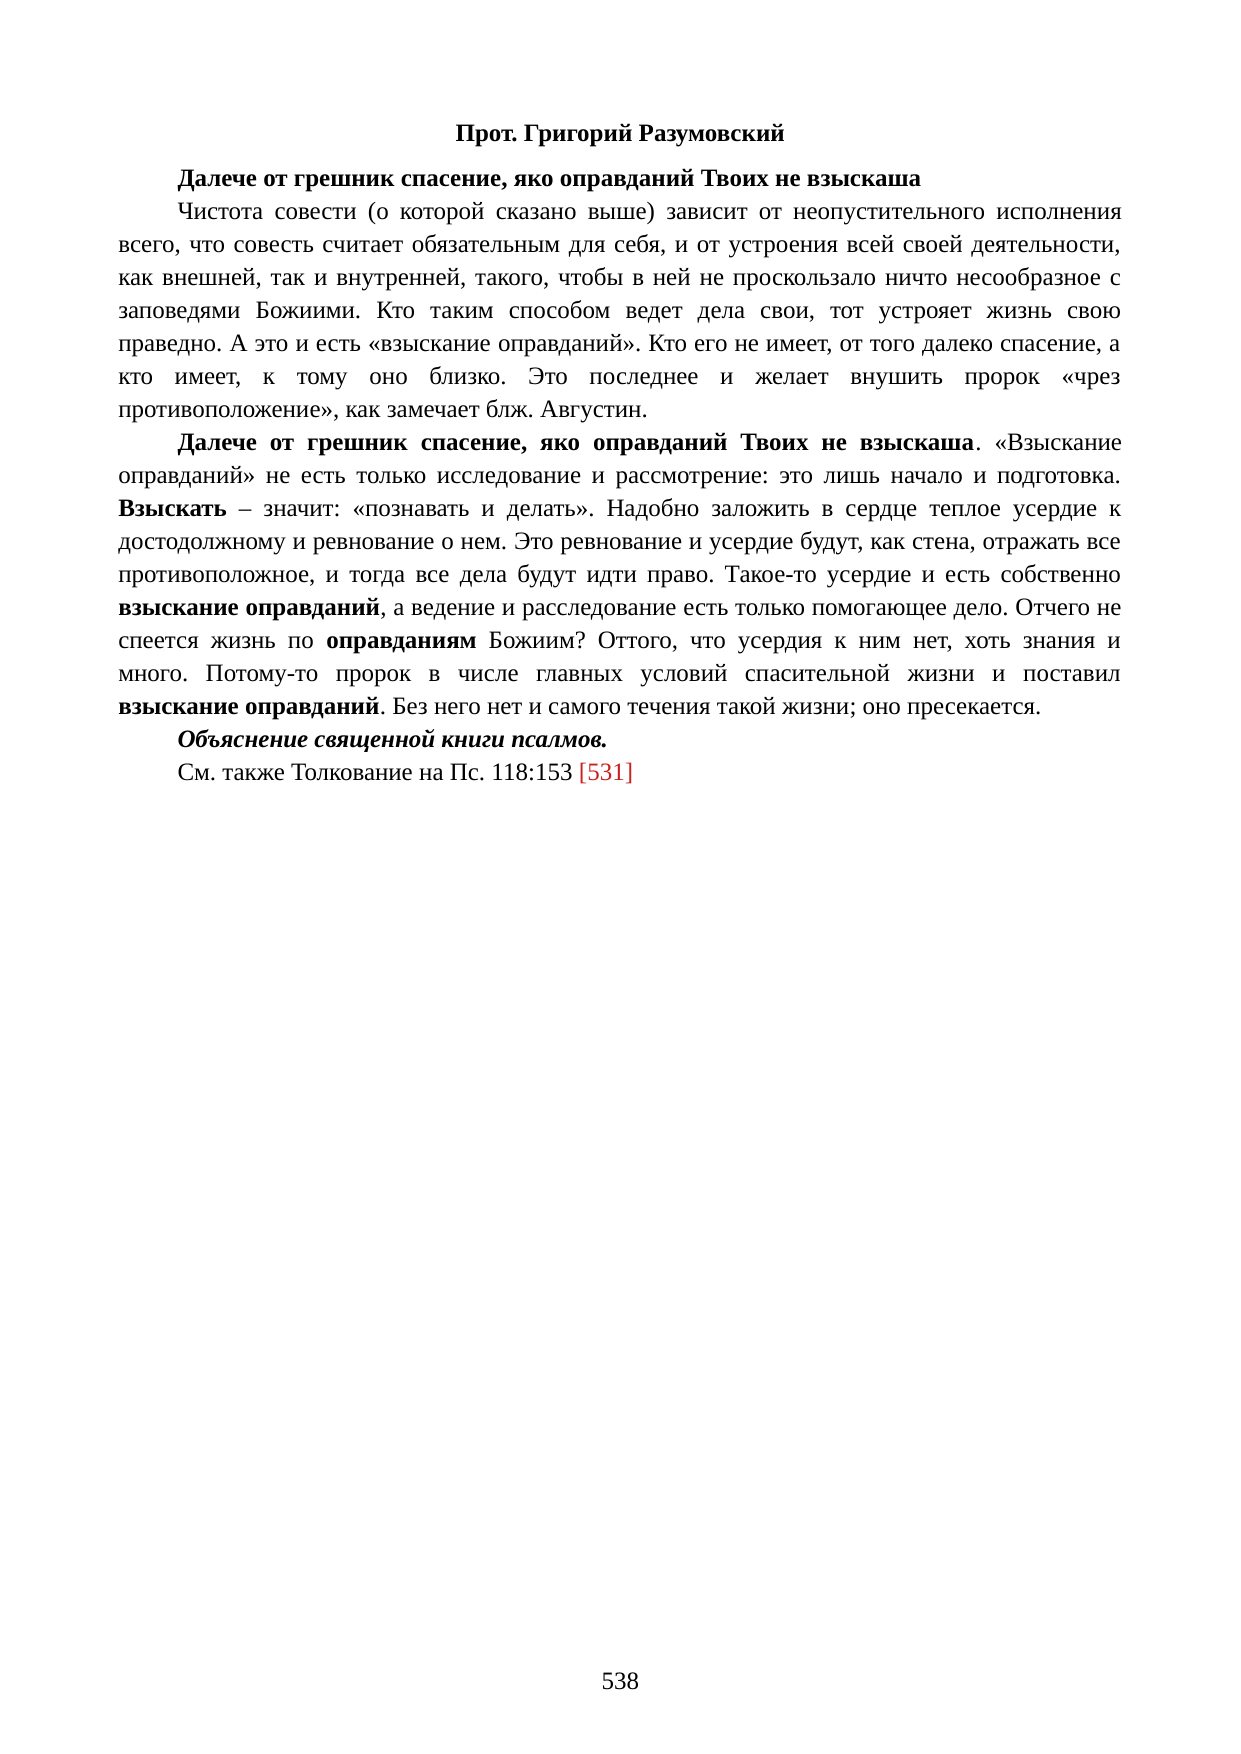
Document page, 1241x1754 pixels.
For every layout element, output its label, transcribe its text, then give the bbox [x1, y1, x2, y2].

text Объяснение священной книги псалмов. [118, 724, 1122, 753]
text Далече от грешник спасение, яко оправданий Твоих не взыскаша [118, 163, 1122, 192]
subtitle Прот. Григорий Разумовский [118, 118, 1122, 147]
text См. также Толкование на Пс. 118:153 [531] [118, 757, 1122, 786]
text Чистота совести (о которой сказано выше) зависит от неопустительного исполнения всего, что совесть считает обязательным для себя, и от устроения всей своей деятельности, как внешней, так и внутренней, такого, чтобы в ней не проскользало ничто несообразное с заповедями Божиими. Кто таким способом ведет дела свои, тот устрояет жизнь свою праведно. А это и есть «взыскание оправданий». Кто его не имеет, от того далеко спасение, а кто имеет, к тому оно близко. Это последнее и желает внушить пророк «чрез противоположение», как замечает блж. Августин. [118, 196, 1122, 423]
text Далече от грешник спасение, яко оправданий Твоих не взыскаша. «Взыскание оправданий» не есть только исследование и рассмотрение: это лишь начало и подготовка. Взыскать – значит: «познавать и делать». Надобно заложить в сердце теплое усердие к достодолжному и ревнование о нем. Это ревнование и усердие будут, как стена, отражать все противоположное, и тогда все дела будут идти право. Такое-то усердие и есть собственно взыскание оправданий, а ведение и расследование есть только помогающее дело. Отчего не спеется жизнь по оправданиям Божиим? Оттого, что усердия к ним нет, хоть знания и много. Потому-то пророк в числе главных условий спасительной жизни и поставил взыскание оправданий. Без него нет и самого течения такой жизни; оно пресекается. [118, 427, 1122, 720]
